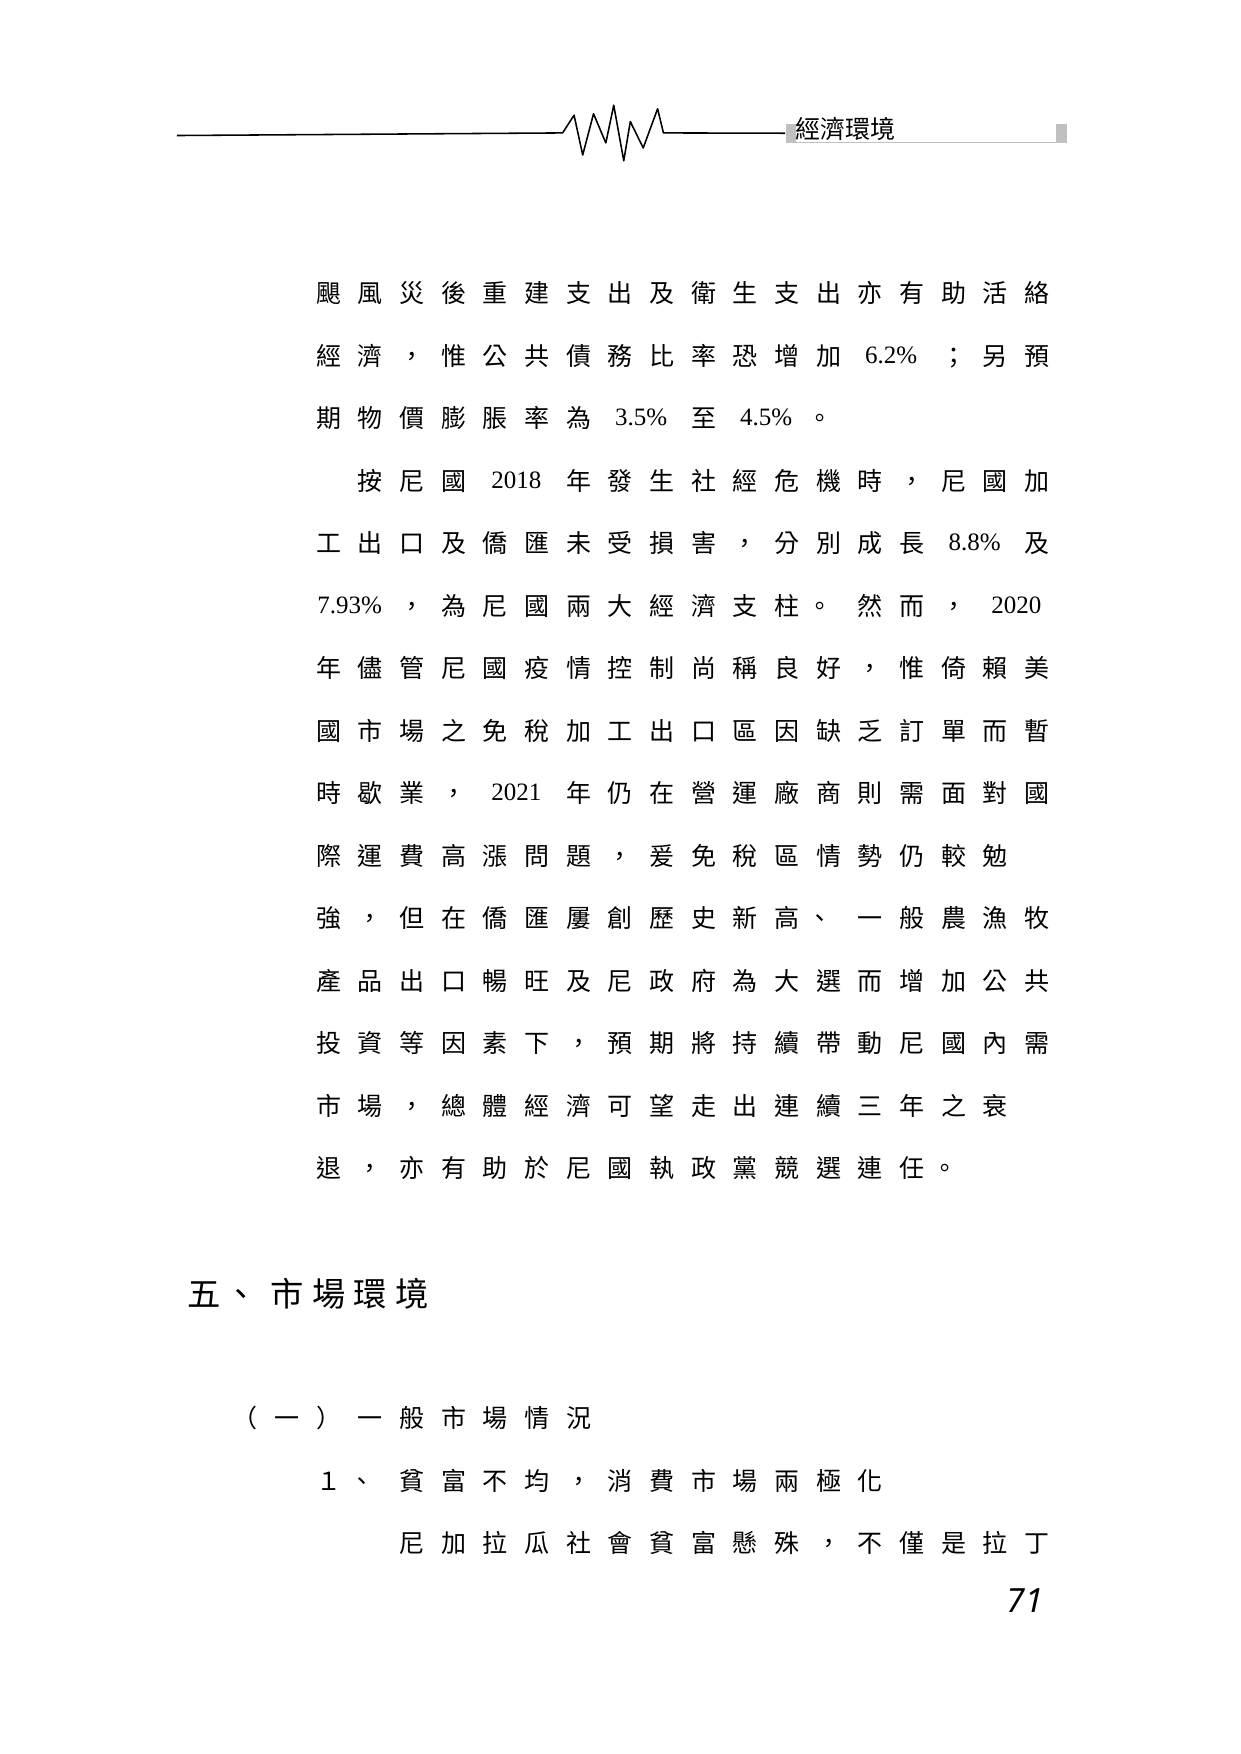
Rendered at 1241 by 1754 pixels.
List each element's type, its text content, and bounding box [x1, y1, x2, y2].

text 颶風災後重建支出及衛生支出亦有助活絡經濟，惟公共債務比率恐增加6.2%；另預期物價膨脹率為3.5%至4.5%。 [281, 250, 1058, 438]
text 五、市場環境 [183, 1250, 1058, 1313]
text （一）一般市場情況 [207, 1375, 1058, 1438]
text １、貧富不均，消費市場兩極化 [281, 1438, 1058, 1500]
text 按尼國2018年發生社經危機時，尼國加工出口及僑匯未受損害，分別成長8.8%及7.93%，為尼國兩大經濟支柱。然而，2020年儘管尼國疫情控制尚稱良好，惟倚賴美國市場之免稅加工出口區因缺乏訂單而暫時歇業，2021年仍在營運廠商則需面對國際運費高漲問題，爰免稅區情勢仍較勉強，但在僑匯屢創歷史新高、一般農漁牧產品出口暢旺及尼政府為大選而增加公共投資等因素下，預期將持續帶動尼國內需市場，總體經濟可望走出連續三年之衰退，亦有助於尼國執政黨競選連任。 [281, 438, 1058, 1188]
text 尼加拉瓜社會貧富懸殊，不僅是拉丁 [330, 1500, 1058, 1563]
